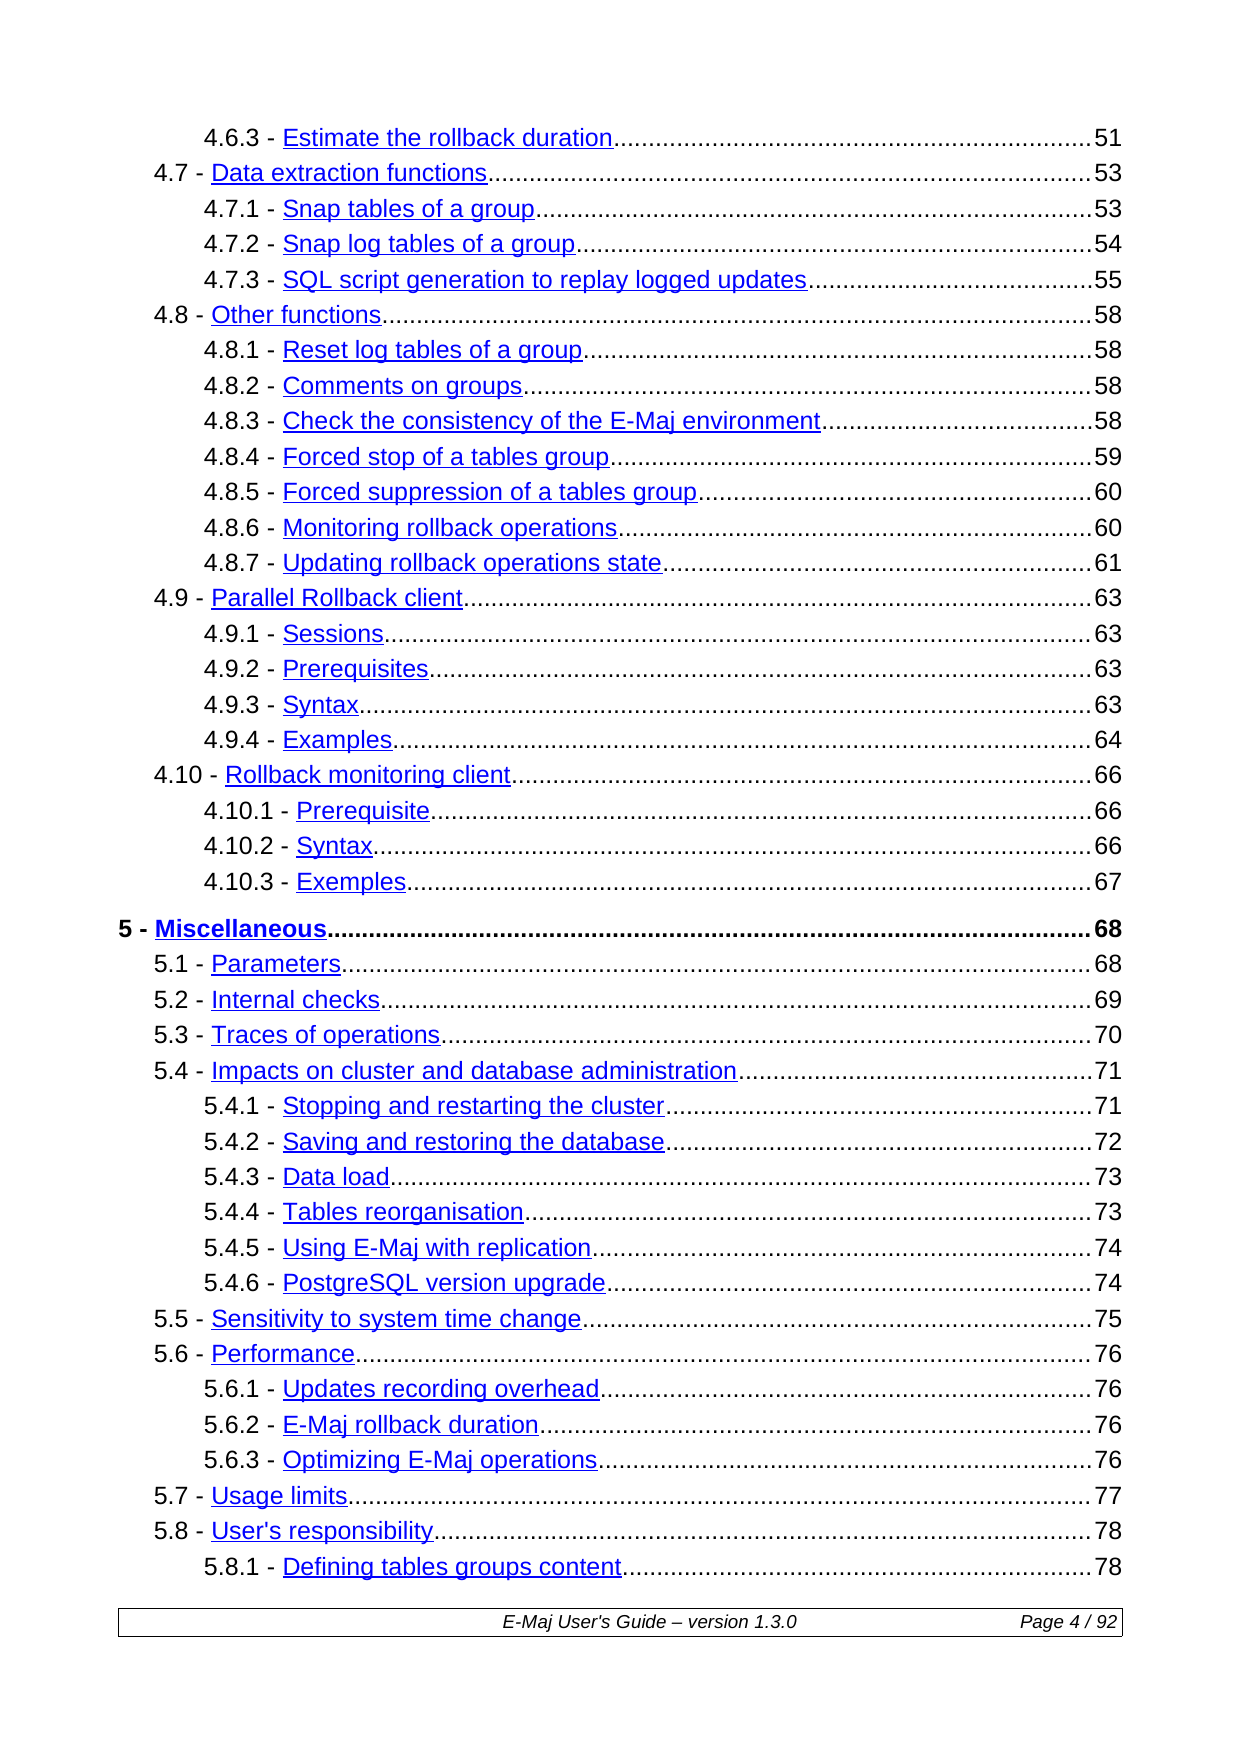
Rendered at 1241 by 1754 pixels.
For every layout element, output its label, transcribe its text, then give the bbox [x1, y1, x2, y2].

text 4.7.1 - Snap tables of a group 53 [168, 189, 1122, 224]
text 4.8.1 - Reset log tables of a group 58 [168, 331, 1122, 366]
text 5.6.2 - E-Maj rollback duration 76 [168, 1405, 1122, 1440]
text 4.9.1 - Sessions 63 [168, 614, 1122, 649]
text 5.1 - Parameters 68 [118, 944, 1122, 980]
text 5.4.2 - Saving and restoring the database 72 [168, 1122, 1122, 1157]
text 4.10.3 - Exemples 67 [168, 862, 1122, 897]
text 5.6 - Performance 76 [118, 1334, 1122, 1369]
text 4.10 - Rollback monitoring client 66 [118, 756, 1122, 791]
text 5.7 - Usage limits 77 [118, 1476, 1122, 1511]
text 5.5 - Sensitivity to system time change 75 [118, 1299, 1122, 1334]
text 5.4.6 - PostgreSQL version upgrade 74 [168, 1263, 1122, 1299]
text 5.4.3 - Data load 73 [168, 1157, 1122, 1192]
text 4.8.5 - Forced suppression of a tables group 60 [168, 472, 1122, 508]
text 5.4.1 - Stopping and restarting the cluster 71 [168, 1086, 1122, 1122]
text 5.8 - User's responsibility 78 [118, 1511, 1122, 1547]
text 5.3 - Traces of operations 70 [118, 1015, 1122, 1051]
text 4.10.2 - Syntax 66 [168, 826, 1122, 862]
text 5.6.3 - Optimizing E-Maj operations 76 [168, 1440, 1122, 1476]
text 4.8.2 - Comments on groups 58 [168, 366, 1122, 401]
text 5.6.1 - Updates recording overhead 76 [168, 1369, 1122, 1405]
text 4.8.3 - Check the consistency of the E-Maj environment 58 [168, 401, 1122, 437]
text 4.8.7 - Updating rollback operations state 61 [168, 543, 1122, 578]
text 5.8.1 - Defining tables groups content 78 [168, 1547, 1122, 1582]
text 4.6.3 - Estimate the rollback duration 51 [168, 118, 1122, 153]
text 5.2 - Internal checks 69 [118, 980, 1122, 1015]
text 4.9.3 - Syntax 63 [168, 685, 1122, 720]
text 4.9 - Parallel Rollback client 63 [118, 578, 1122, 614]
text 5.4.4 - Tables reorganisation 73 [168, 1192, 1122, 1228]
text 4.8.6 - Monitoring rollback operations 60 [168, 508, 1122, 543]
text 4.10.1 - Prerequisite 66 [168, 791, 1122, 826]
text 4.9.2 - Prerequisites 63 [168, 649, 1122, 685]
text 4.7.2 - Snap log tables of a group 54 [168, 224, 1122, 260]
text 4.8 - Other functions 58 [118, 295, 1122, 331]
text 4.7 - Data extraction functions 53 [118, 153, 1122, 189]
text 4.8.4 - Forced stop of a tables group 59 [168, 437, 1122, 472]
text 5 - Miscellaneous 68 [118, 909, 1122, 944]
text 5.4.5 - Using E-Maj with replication 74 [168, 1228, 1122, 1263]
text 4.9.4 - Examples 64 [168, 720, 1122, 756]
text 5.4 - Impacts on cluster and database administration 71 [118, 1051, 1122, 1086]
text 4.7.3 - SQL script generation to replay logged updates 55 [168, 260, 1122, 295]
